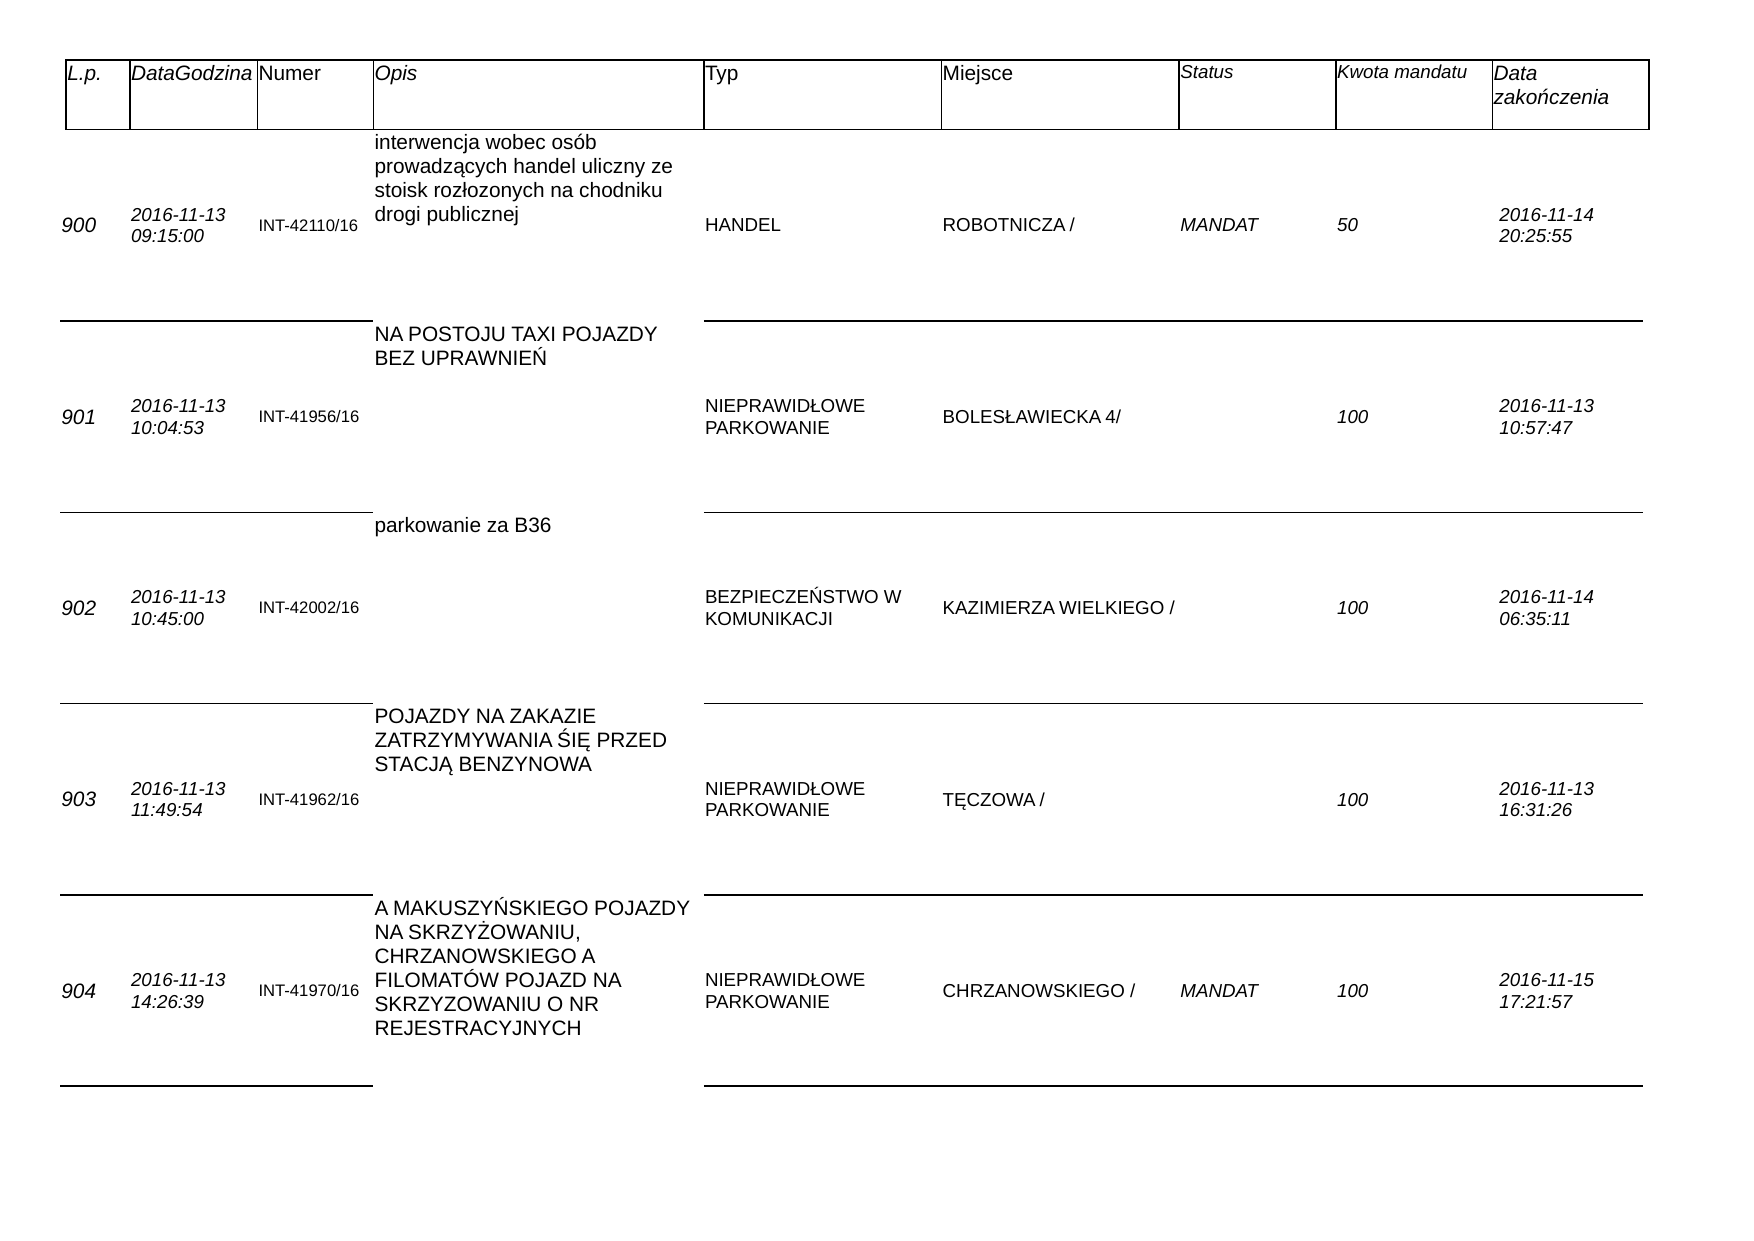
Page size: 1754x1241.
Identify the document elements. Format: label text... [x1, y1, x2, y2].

table_cell CHRZANOWSKIEGO / [941, 896, 1179, 1085]
table_cell HANDEL [704, 130, 941, 320]
table_cell interwencja wobec osób prowadzących handel uliczny ze stoisk rozłozonych na chodniku drogi publicznej [373, 130, 704, 320]
table_cell [1179, 322, 1336, 511]
table_cell [1179, 704, 1336, 894]
table_cell 100 [1336, 322, 1498, 511]
table_cell 2016-11-14 06:35:11 [1498, 513, 1643, 703]
table_cell MANDAT [1179, 130, 1336, 320]
table_cell KAZIMIERZA WIELKIEGO / [941, 513, 1179, 703]
table_cell 2016-11-13 11:49:54 [130, 704, 257, 894]
table_cell [1179, 513, 1336, 703]
table_cell [1643, 320, 1649, 511]
table_cell 2016-11-14 20:25:55 [1498, 130, 1643, 320]
table_cell 100 [1336, 513, 1498, 703]
table_cell NA POSTOJU TAXI POJAZDY BEZ UPRAWNIEŃ [373, 320, 704, 511]
table_cell parkowanie za B36 [373, 511, 704, 703]
table_cell 2016-11-13 10:45:00 [130, 513, 257, 703]
table_header Typ [705, 61, 941, 129]
table_cell [1643, 894, 1649, 1085]
table_header Numer [258, 61, 373, 129]
table_cell INT-42002/16 [257, 513, 373, 703]
table_cell 900 [60, 129, 130, 320]
table_cell INT-41962/16 [257, 704, 373, 894]
table_cell INT-42110/16 [257, 130, 373, 320]
table_header L.p. [67, 61, 129, 129]
table_cell 100 [1336, 704, 1498, 894]
table_cell [1643, 130, 1649, 320]
table_cell [1643, 511, 1649, 703]
table_cell NIEPRAWIDŁOWE PARKOWANIE [704, 704, 941, 894]
table_cell INT-41970/16 [257, 896, 373, 1085]
table_cell 904 [60, 896, 130, 1085]
table_cell NIEPRAWIDŁOWE PARKOWANIE [704, 896, 941, 1085]
table_cell POJAZDY NA ZAKAZIE ZATRZYMYWANIA ŚIĘ PRZED STACJĄ BENZYNOWA [373, 703, 704, 894]
table_cell 2016-11-13 14:26:39 [130, 896, 257, 1085]
table_cell BOLESŁAWIECKA 4/ [941, 322, 1179, 511]
table_cell MANDAT [1179, 896, 1336, 1085]
table_cell 50 [1336, 130, 1498, 320]
table_cell 2016-11-13 09:15:00 [130, 130, 257, 320]
table_cell 901 [60, 322, 130, 511]
table_cell [1643, 703, 1649, 894]
table_cell 2016-11-13 10:57:47 [1498, 322, 1643, 511]
table_header Kwota mandatu [1337, 61, 1492, 129]
table_cell 903 [60, 704, 130, 894]
table_cell 2016-11-13 16:31:26 [1498, 704, 1643, 894]
table_cell 100 [1336, 896, 1498, 1085]
table_cell ROBOTNICZA / [941, 130, 1179, 320]
table_cell 902 [60, 513, 130, 703]
table_header [60, 59, 65, 129]
table_header DataGodzina [131, 61, 257, 129]
table_cell NIEPRAWIDŁOWE PARKOWANIE [704, 322, 941, 511]
table_cell INT-41956/16 [257, 322, 373, 511]
table_header Status [1180, 61, 1335, 129]
table_header Opis [374, 61, 703, 129]
table_cell A MAKUSZYŃSKIEGO POJAZDY NA SKRZYŻOWANIU, CHRZANOWSKIEGO A FILOMATÓW POJAZD NA SKRZYZOWANIU O NR REJESTRACYJNYCH [373, 894, 704, 1085]
table_cell TĘCZOWA / [941, 704, 1179, 894]
table_header Data zakończenia [1493, 61, 1648, 129]
table_header Miejsce [942, 61, 1178, 129]
table_cell 2016-11-13 10:04:53 [130, 322, 257, 511]
table_cell BEZPIECZEŃSTWO W KOMUNIKACJI [704, 513, 941, 703]
table_cell 2016-11-15 17:21:57 [1498, 896, 1643, 1085]
